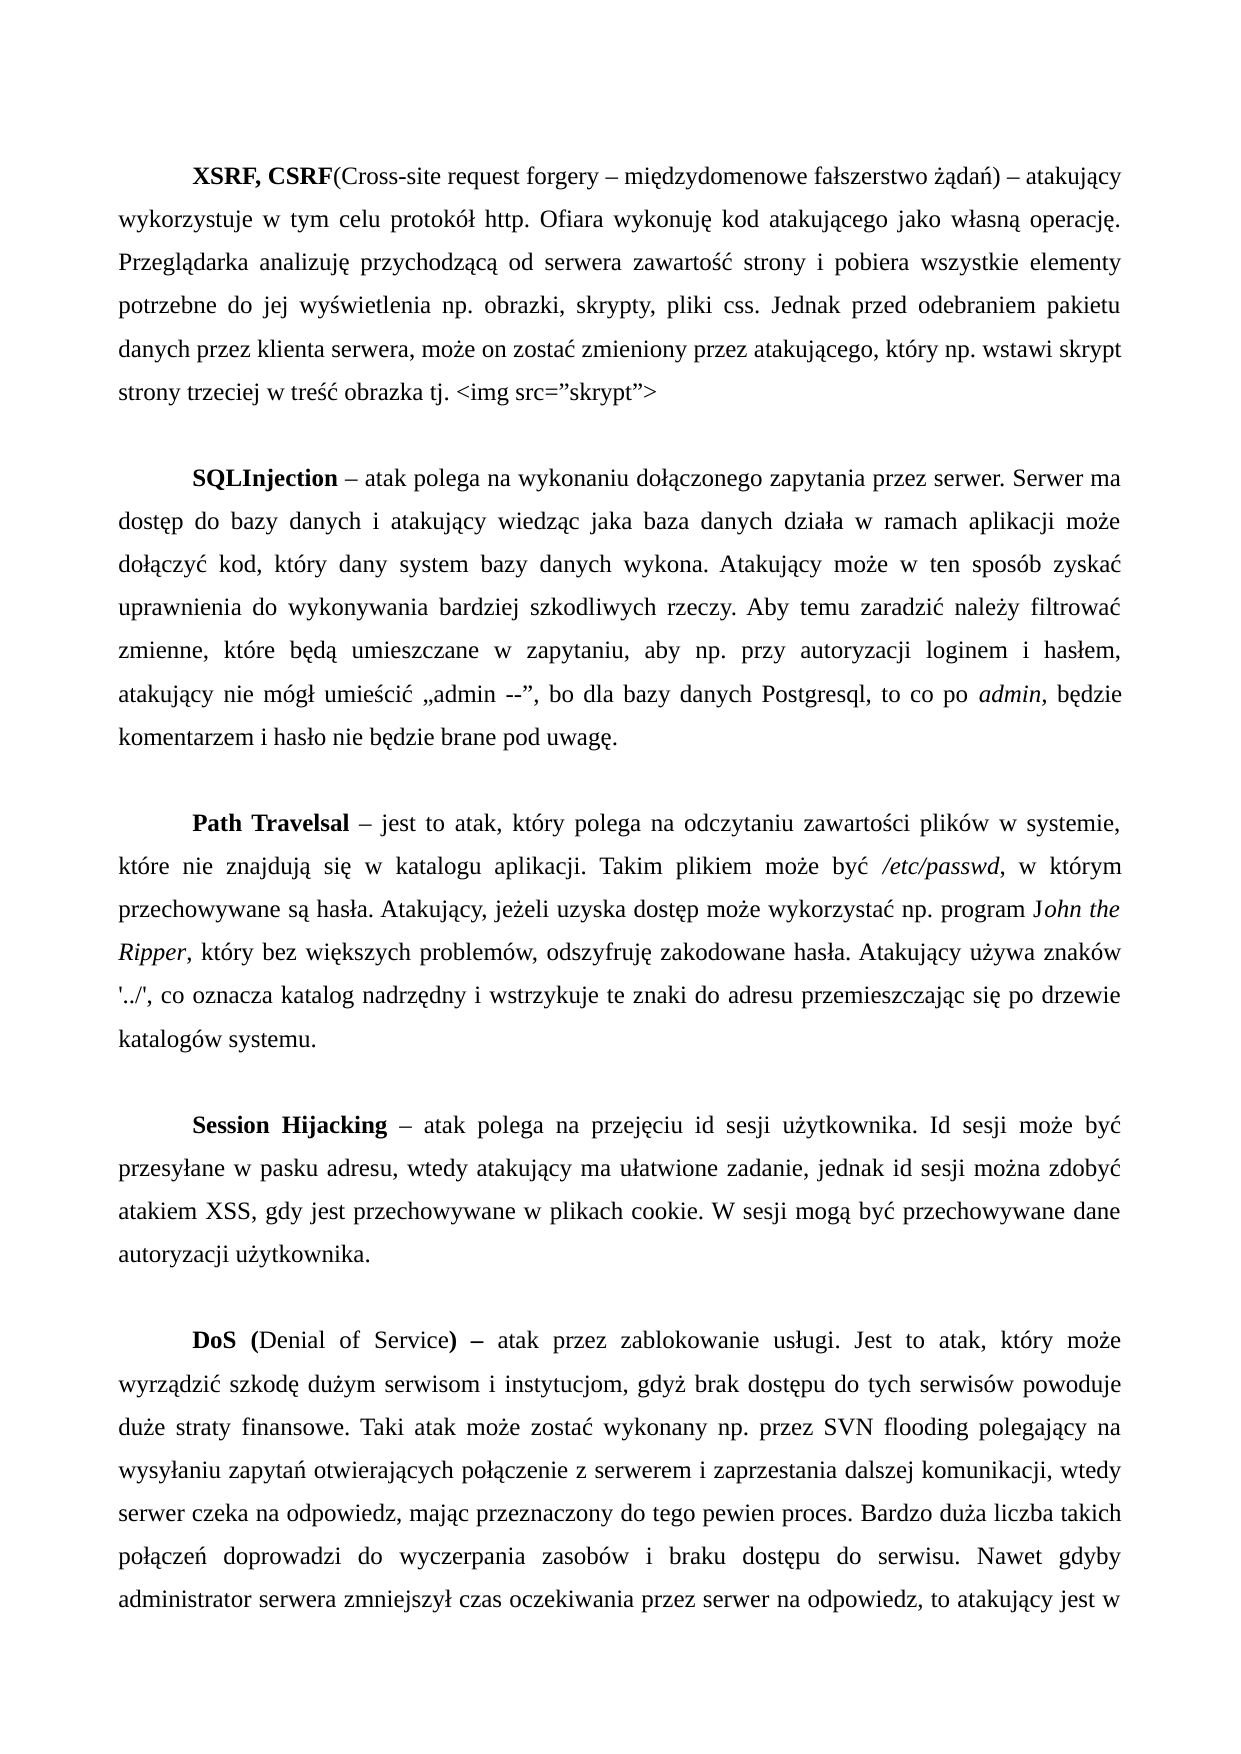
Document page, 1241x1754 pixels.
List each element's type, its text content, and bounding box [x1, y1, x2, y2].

text Session Hijacking – atak polega na przejęciu id sesji użytkownika. Id sesji może być przesyłane w pasku adresu, wtedy atakujący ma ułatwione zadanie, jednak id sesji można zdobyć atakiem XSS, gdy jest przechowywane w plikach cookie. W sesji mogą być przechowywane dane autoryzacji użytkownika. [118, 1110, 1122, 1268]
text Path Travelsal – jest to atak, który polega na odczytaniu zawartości plików w systemie, które nie znajdują się w katalogu aplikacji. Takim plikiem może być /etc/passwd, w którym przechowywane są hasła. Atakujący, jeżeli uzyska dostęp może wykorzystać np. program John the Ripper, który bez większych problemów, odszyfruję zakodowane hasła. Atakujący używa znaków '../', co oznacza katalog nadrzędny i wstrzykuje te znaki do adresu przemieszczając się po drzewie katalogów systemu. [118, 808, 1122, 1052]
text SQLInjection – atak polega na wykonaniu dołączonego zapytania przez serwer. Serwer ma dostęp do bazy danych i atakujący wiedząc jaka baza danych działa w ramach aplikacji może dołączyć kod, który dany system bazy danych wykona. Atakujący może w ten sposób zyskać uprawnienia do wykonywania bardziej szkodliwych rzeczy. Aby temu zaradzić należy filtrować zmienne, które będą umieszczane w zapytaniu, aby np. przy autoryzacji loginem i hasłem, atakujący nie mógł umieścić „admin --”, bo dla bazy danych Postgresql, to co po admin, będzie komentarzem i hasło nie będzie brane pod uwagę. [118, 463, 1122, 751]
text XSRF, CSRF(Cross-site request forgery – międzydomenowe fałszerstwo żądań) – atakujący wykorzystuje w tym celu protokół http. Ofiara wykonuję kod atakującego jako własną operację. Przeglądarka analizuję przychodzącą od serwera zawartość strony i pobiera wszystkie elementy potrzebne do jej wyświetlenia np. obrazki, skrypty, pliki css. Jednak przed odebraniem pakietu danych przez klienta serwera, może on zostać zmieniony przez atakującego, który np. wstawi skrypt strony trzeciej w treść obrazka tj. <img src=”skrypt”> [118, 161, 1122, 406]
text DoS (Denial of Service) – atak przez zablokowanie usługi. Jest to atak, który może wyrządzić szkodę dużym serwisom i instytucjom, gdyż brak dostępu do tych serwisów powoduje duże straty finansowe. Taki atak może zostać wykonany np. przez SVN flooding polegający na wysyłaniu zapytań otwierających połączenie z serwerem i zaprzestania dalszej komunikacji, wtedy serwer czeka na odpowiedz, mając przeznaczony do tego pewien proces. Bardzo duża liczba takich połączeń doprowadzi do wyczerpania zasobów i braku dostępu do serwisu. Nawet gdyby administrator serwera zmniejszył czas oczekiwania przez serwer na odpowiedz, to atakujący jest w [118, 1326, 1122, 1613]
